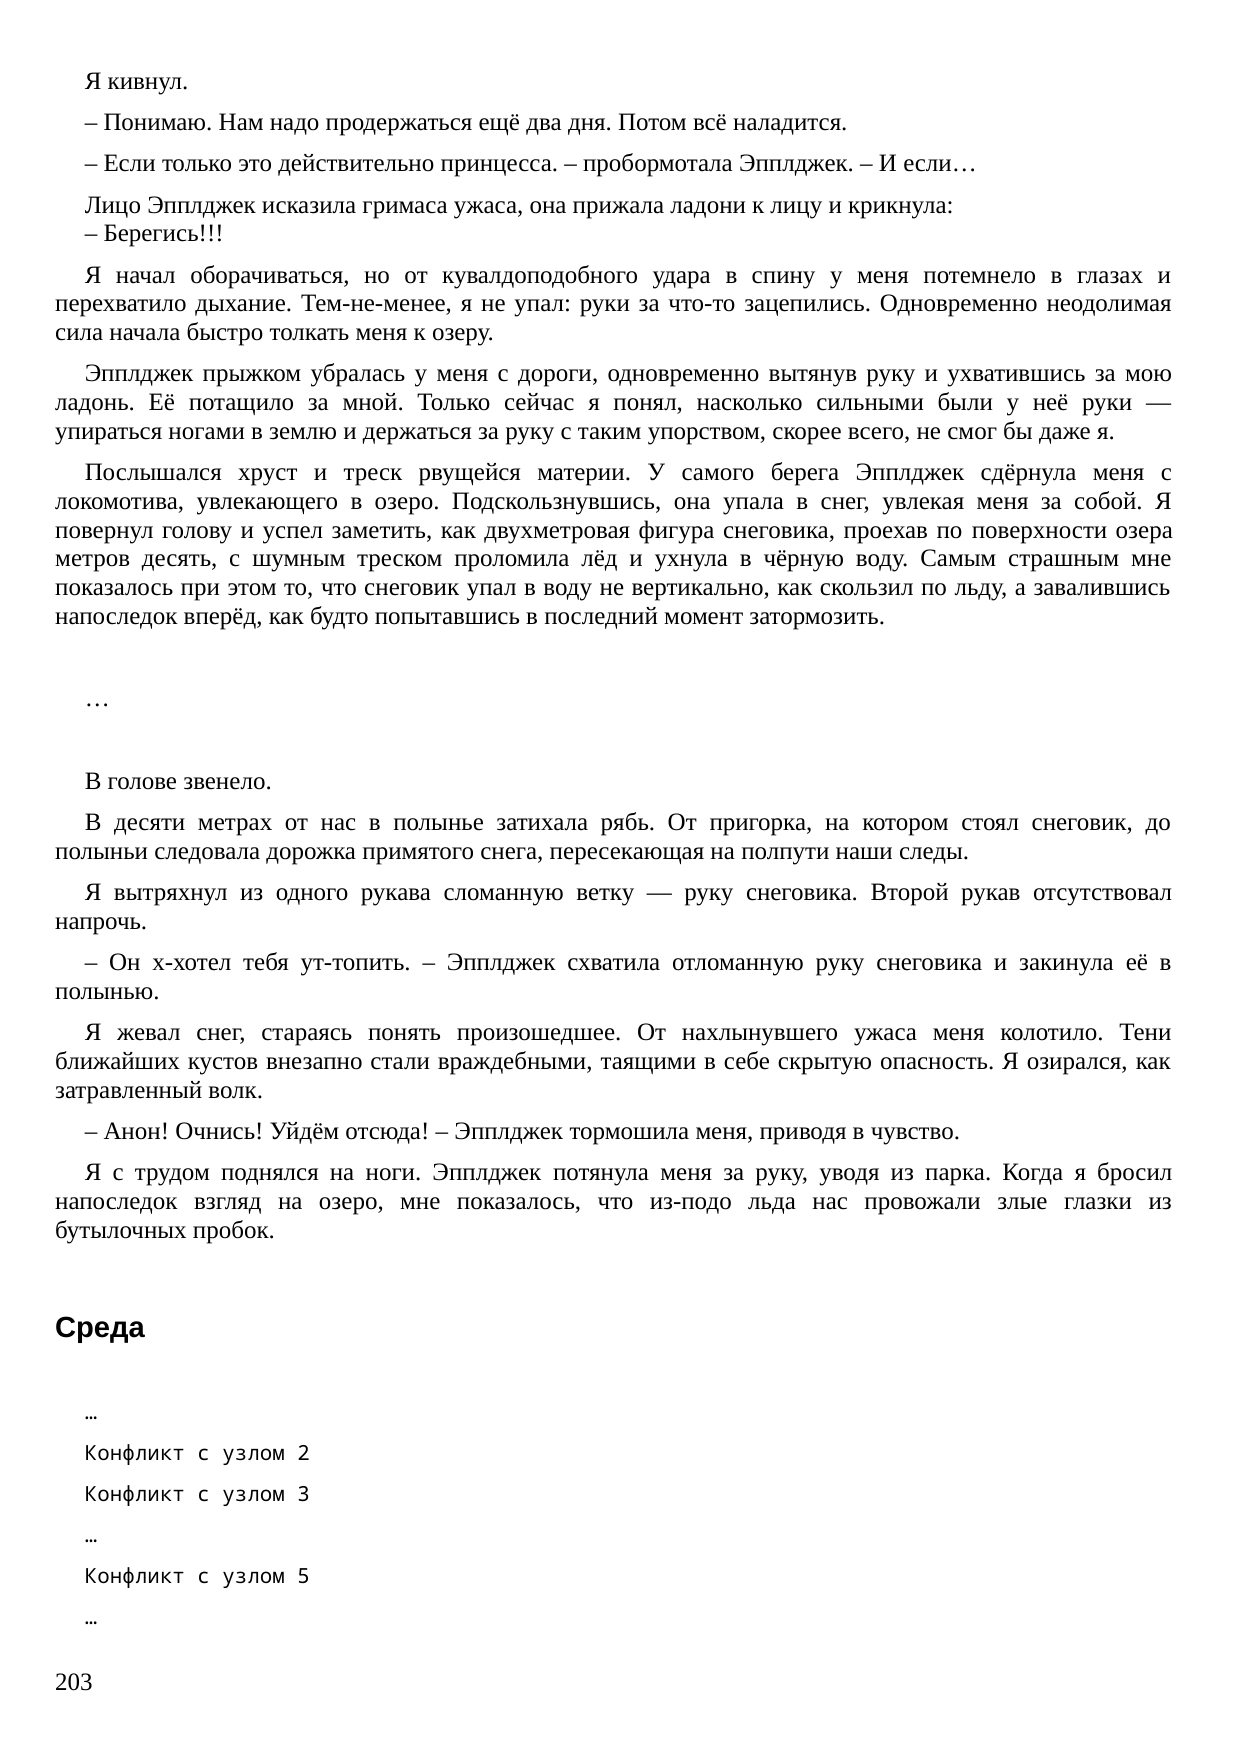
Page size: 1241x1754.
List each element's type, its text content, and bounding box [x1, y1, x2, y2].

text – Понимаю. Нам надо продержаться ещё два дня. Потом всё наладится. [55, 107, 1173, 136]
text … [55, 683, 1173, 712]
text Лицо Эпплджек исказила гримаса ужаса, она прижала ладони к лицу и крикнула: [55, 190, 1173, 218]
text Конфликт с узлом 3 [55, 1479, 1173, 1507]
text Я с трудом поднялся на ноги. Эпплджек потянула меня за руку, уводя из парка. Когда я бросил напоследок взгляд на озеро, мне показалось, что из-подо льда нас провожали злые глазки из бутылочных пробок. [55, 1157, 1173, 1243]
text В голове звенело. [55, 766, 1173, 795]
text – Берегись!!! [55, 218, 1173, 247]
text … [55, 1520, 1173, 1548]
text … [55, 1397, 1173, 1426]
text В десяти метрах от нас в полынье затихала рябь. От пригорка, на котором стоял снеговик, до полыньи следовала дорожка примятого снега, пересекающая на полпути наши следы. [55, 807, 1173, 865]
text – Если только это действительно принцесса. – пробормотала Эпплджек. – И если… [55, 148, 1173, 177]
subtitle Среда [55, 1310, 1173, 1343]
text Послышался хруст и треск рвущейся материи. У самого берега Эпплджек сдёрнула меня с локомотива, увлекающего в озеро. Подскользнувшись, она упала в снег, увлекая меня за собой. Я повернул голову и успел заметить, как двухметровая фигура снеговика, проехав по поверхности озера метров десять, с шумным треском проломила лёд и ухнула в чёрную воду. Самым страшным мне показалось при этом то, что снеговик упал в воду не вертикально, как скользил по льду, а завалившись напоследок вперёд, как будто попытавшись в последний момент затормозить. [55, 457, 1173, 630]
text Конфликт с узлом 2 [55, 1438, 1173, 1466]
text Я вытряхнул из одного рукава сломанную ветку — руку снеговика. Второй рукав отсутствовал напрочь. [55, 877, 1173, 935]
text Я кивнул. [55, 66, 1173, 95]
text … [55, 1602, 1173, 1630]
text Я начал оборачиваться, но от кувалдоподобного удара в спину у меня потемнело в глазах и перехватило дыхание. Тем-не-менее, я не упал: руки за что-то зацепились. Одновременно неодолимая сила начала быстро толкать меня к озеру. [55, 260, 1173, 346]
text – Он х-хотел тебя ут-топить. – Эпплджек схватила отломанную руку снеговика и закинула её в полынью. [55, 947, 1173, 1005]
text Конфликт с узлом 5 [55, 1561, 1173, 1589]
text Эпплджек прыжком убралась у меня с дороги, одновременно вытянув руку и ухватившись за мою ладонь. Её потащило за мной. Только сейчас я понял, насколько сильными были у неё руки — упираться ногами в землю и держаться за руку с таким упорством, скорее всего, не смог бы даже я. [55, 358, 1173, 445]
text – Анон! Очнись! Уйдём отсюда! – Эпплджек тормошила меня, приводя в чувство. [55, 1116, 1173, 1145]
text Я жевал снег, стараясь понять произошедшее. От нахлынувшего ужаса меня колотило. Тени ближайших кустов внезапно стали враждебными, таящими в себе скрытую опасность. Я озирался, как затравленный волк. [55, 1017, 1173, 1103]
